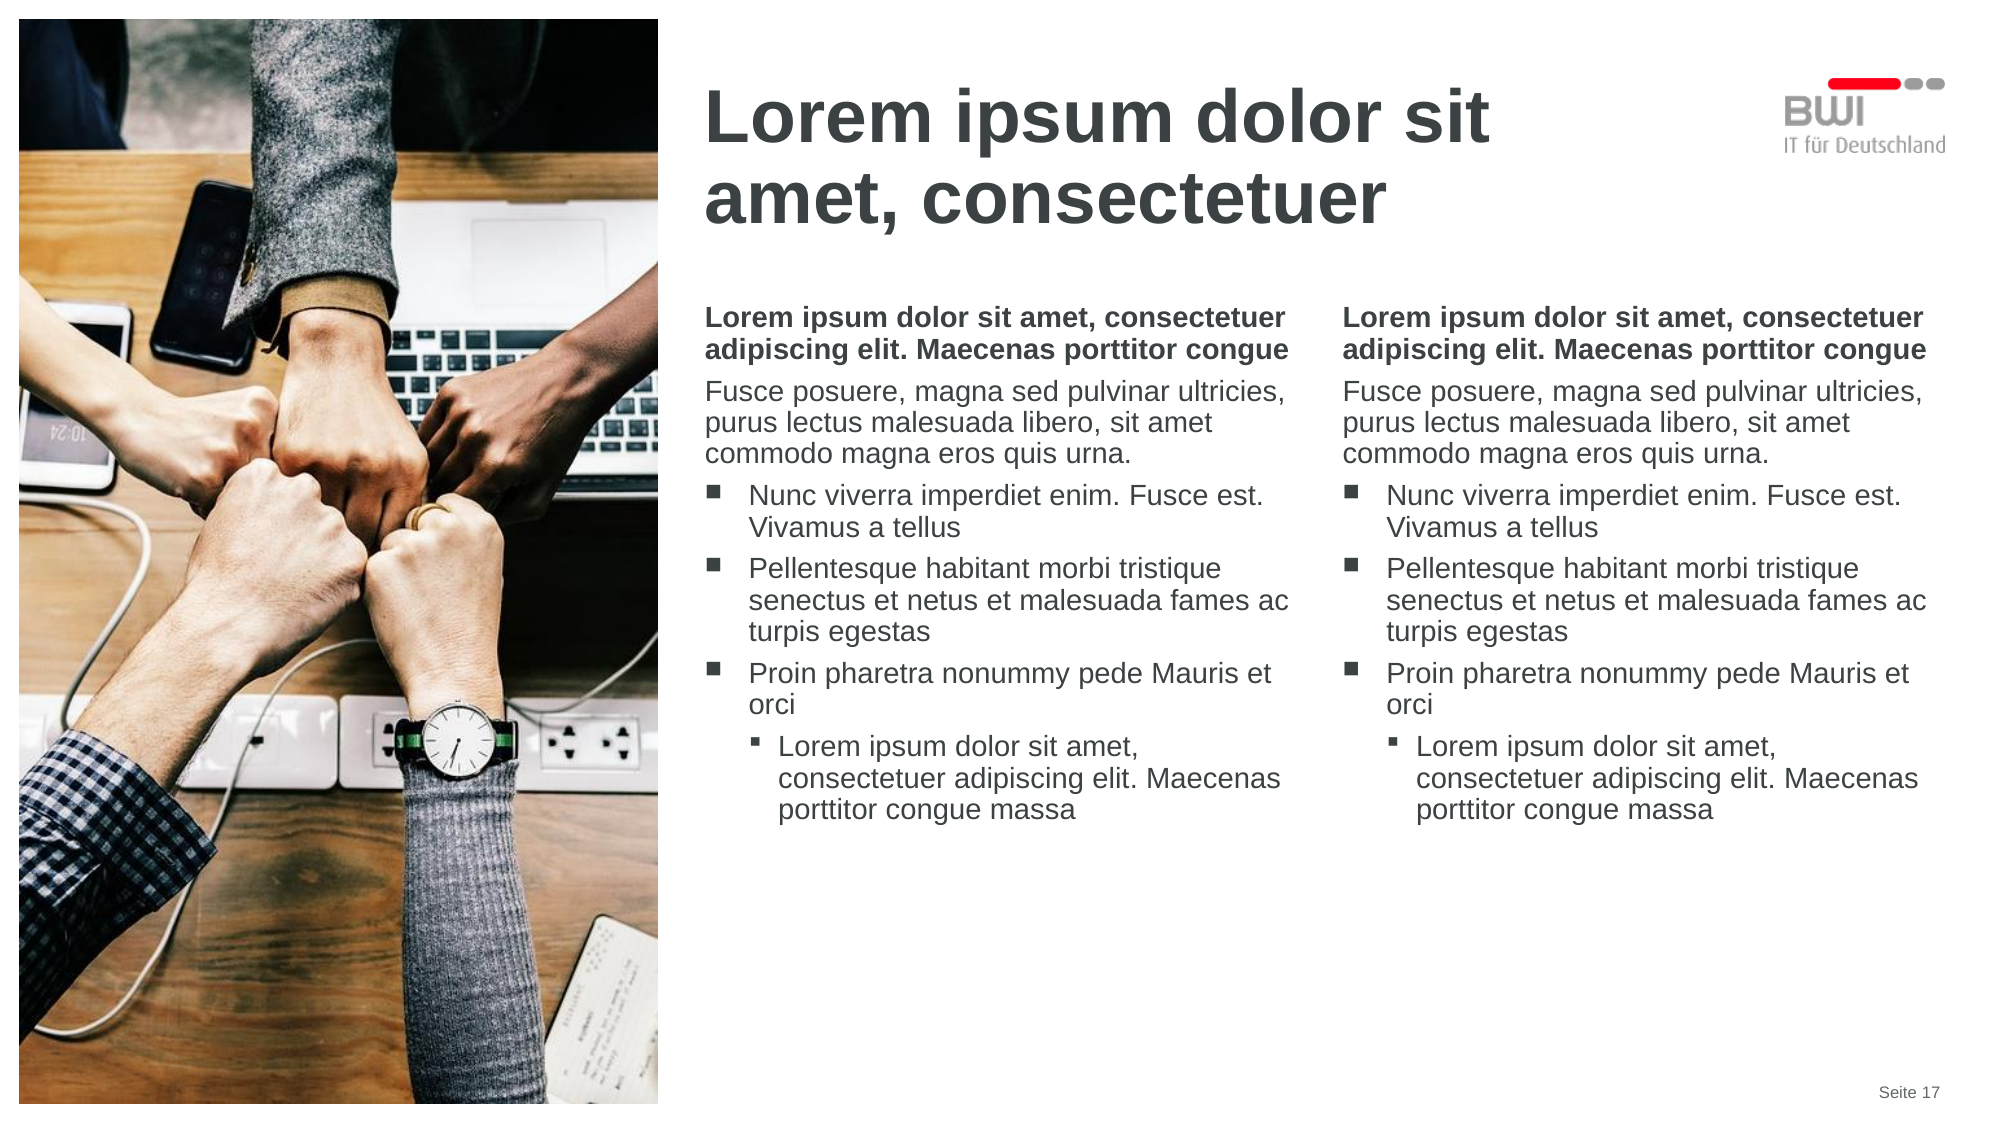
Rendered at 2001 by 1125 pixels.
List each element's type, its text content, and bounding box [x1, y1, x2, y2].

list Lorem ipsum dolor sit amet, consectetuer adipiscing elit. Maecenas porttitor congue Fusce posuere, magna sed pulvinar ultricies, purus lectus malesuada libero, sit amet commodo magna eros quis urna. Nunc viverra imperdiet enim. Fusce est. Vivamus a tellus Pellentesque habitant morbi tristique senectus et netus et malesuada fames ac turpis egestas Proin pharetra nonummy pede Mauris et orci Lorem ipsum dolor sit amet, consectetuer adipiscing elit. Maecenas porttitor congue massa [1342, 302, 1945, 1047]
picture [1785, 78, 1945, 153]
list Lorem ipsum dolor sit amet, consectetuer adipiscing elit. Maecenas porttitor congue Fusce posuere, magna sed pulvinar ultricies, purus lectus malesuada libero, sit amet commodo magna eros quis urna. Nunc viverra imperdiet enim. Fusce est. Vivamus a tellus Pellentesque habitant morbi tristique senectus et netus et malesuada fames ac turpis egestas Proin pharetra nonummy pede Mauris et orci Lorem ipsum dolor sit amet, consectetuer adipiscing elit. Maecenas porttitor congue massa [704, 302, 1296, 1047]
picture [19, 19, 658, 1104]
slide_number Seite <number> [1820, 1079, 1945, 1104]
title Lorem ipsum dolor sit amet, consectetuer [704, 78, 1603, 268]
